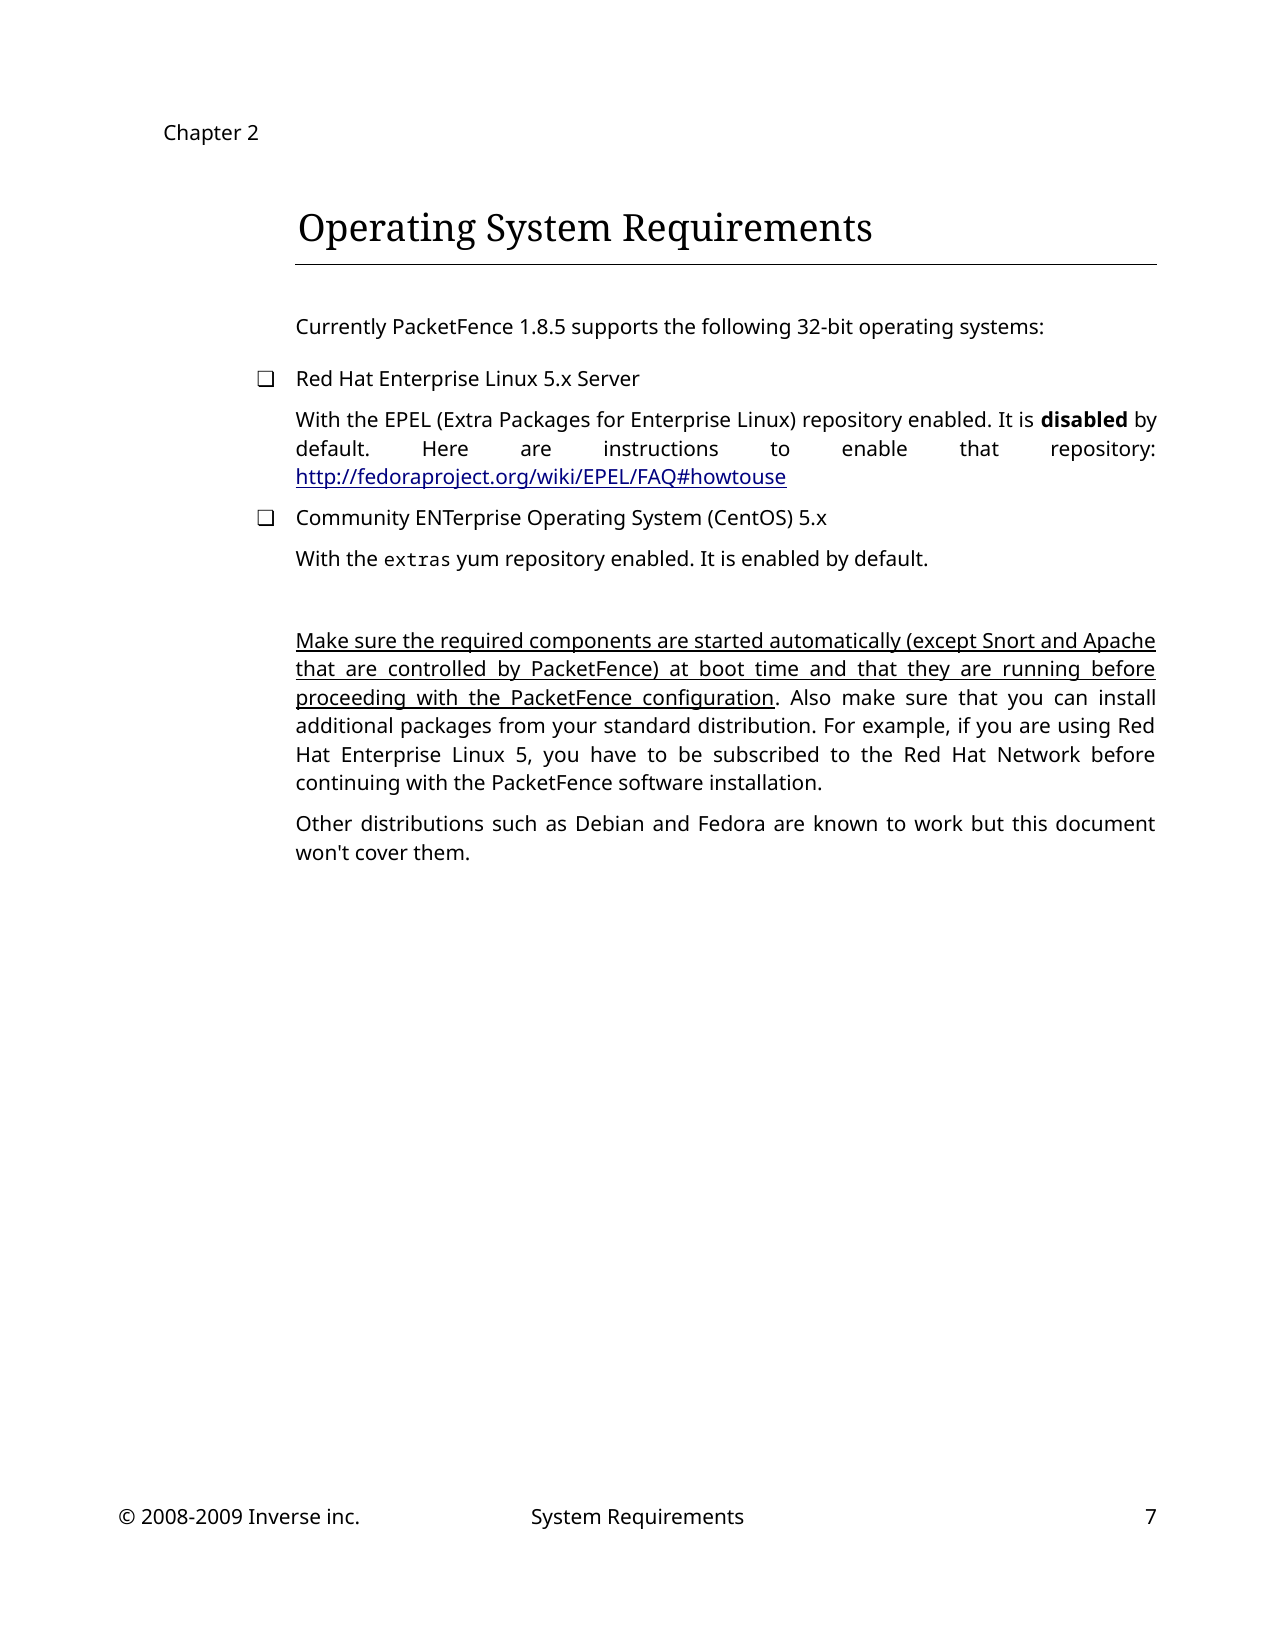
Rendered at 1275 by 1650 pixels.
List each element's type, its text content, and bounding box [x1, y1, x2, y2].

text Currently PacketFence 1.8.5 supports the following 32-bit operating systems: [295, 312, 1157, 341]
text Make sure the required components are started automatically (except Snort and Apache that are controlled by PacketFence) at boot time and that they are running before proceeding with the PacketFence configuration. Also make sure that you can install additional packages from your standard distribution. For example, if you are using Red Hat Enterprise Linux 5, you have to be subscribed to the Red Hat Network before continuing with the PacketFence software installation. [295, 626, 1157, 797]
list With the EPEL (Extra Packages for Enterprise Linux) repository enabled. It is disabled by default. Here are instructions to enable that repository: http://fedoraproject.org/wiki/EPEL/FAQ#howtouse [295, 406, 1157, 491]
text With the extras yum repository enabled. It is enabled by default. [295, 544, 1157, 573]
list ❏ Red Hat Enterprise Linux 5.x Server [256, 364, 1157, 393]
text Other distributions such as Debian and Fedora are known to work but this document won't cover them. [295, 809, 1157, 866]
list ❏ Community ENTerprise Operating System (CentOS) 5.x [256, 503, 1157, 532]
subtitle Operating System Requirements [295, 201, 1157, 264]
